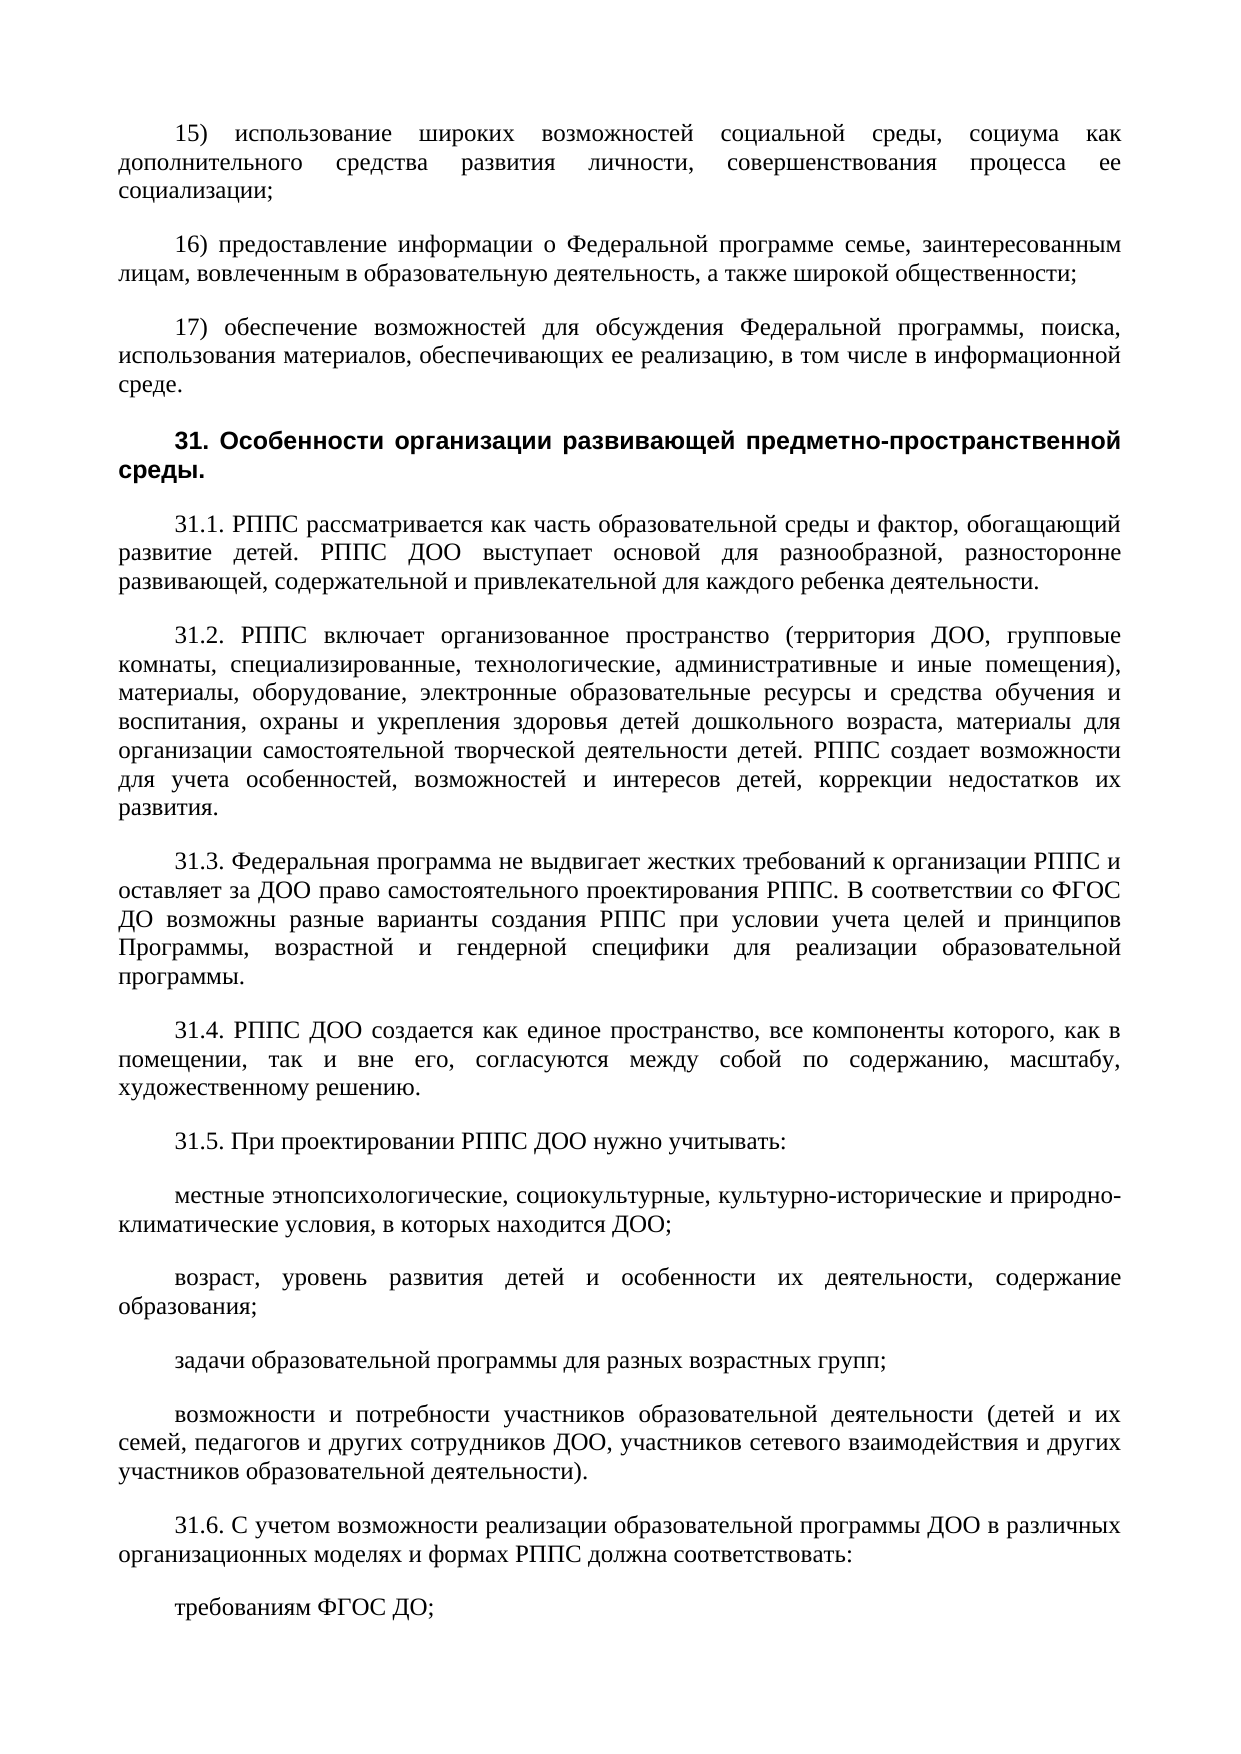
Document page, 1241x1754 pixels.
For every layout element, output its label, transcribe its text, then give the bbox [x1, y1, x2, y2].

text 17) обеспечение возможностей для обсуждения Федеральной программы, поиска, использования материалов, обеспечивающих ее реализацию, в том числе в информационной среде. [118, 312, 1122, 398]
text задачи образовательной программы для разных возрастных групп; [118, 1345, 1122, 1374]
text требованиям ФГОС ДО; [118, 1592, 1122, 1621]
text 15) использование широких возможностей социальной среды, социума как дополнительного средства развития личности, совершенствования процесса ее социализации; [118, 118, 1122, 204]
text 31.4. РППС ДОО создается как единое пространство, все компоненты которого, как в помещении, так и вне его, согласуются между собой по содержанию, масштабу, художественному решению. [118, 1015, 1122, 1101]
text возраст, уровень развития детей и особенности их деятельности, содержание образования; [118, 1262, 1122, 1320]
text 31.5. При проектировании РППС ДОО нужно учитывать: [118, 1126, 1122, 1155]
text 16) предоставление информации о Федеральной программе семье, заинтересованным лицам, вовлеченным в образовательную деятельность, а также широкой общественности; [118, 229, 1122, 287]
text возможности и потребности участников образовательной деятельности (детей и их семей, педагогов и других сотрудников ДОО, участников сетевого взаимодействия и других участников образовательной деятельности). [118, 1399, 1122, 1485]
text 31.1. РППС рассматривается как часть образовательной среды и фактор, обогащающий развитие детей. РППС ДОО выступает основой для разнообразной, разносторонне развивающей, содержательной и привлекательной для каждого ребенка деятельности. [118, 509, 1122, 595]
text 31.6. С учетом возможности реализации образовательной программы ДОО в различных организационных моделях и формах РППС должна соответствовать: [118, 1510, 1122, 1567]
text 31.2. РППС включает организованное пространство (территория ДОО, групповые комнаты, специализированные, технологические, административные и иные помещения), материалы, оборудование, электронные образовательные ресурсы и средства обучения и воспитания, охраны и укрепления здоровья детей дошкольного возраста, материалы для организации самостоятельной творческой деятельности детей. РППС создает возможности для учета особенностей, возможностей и интересов детей, коррекции недостатков их развития. [118, 620, 1122, 821]
text 31.3. Федеральная программа не выдвигает жестких требований к организации РППС и оставляет за ДОО право самостоятельного проектирования РППС. В соответствии со ФГОС ДО возможны разные варианты создания РППС при условии учета целей и принципов Программы, возрастной и гендерной специфики для реализации образовательной программы. [118, 846, 1122, 990]
text местные этнопсихологические, социокультурные, культурно-исторические и природно-климатические условия, в которых находится ДОО; [118, 1180, 1122, 1237]
text 31. Особенности организации развивающей предметно-пространственной среды. [118, 426, 1122, 484]
